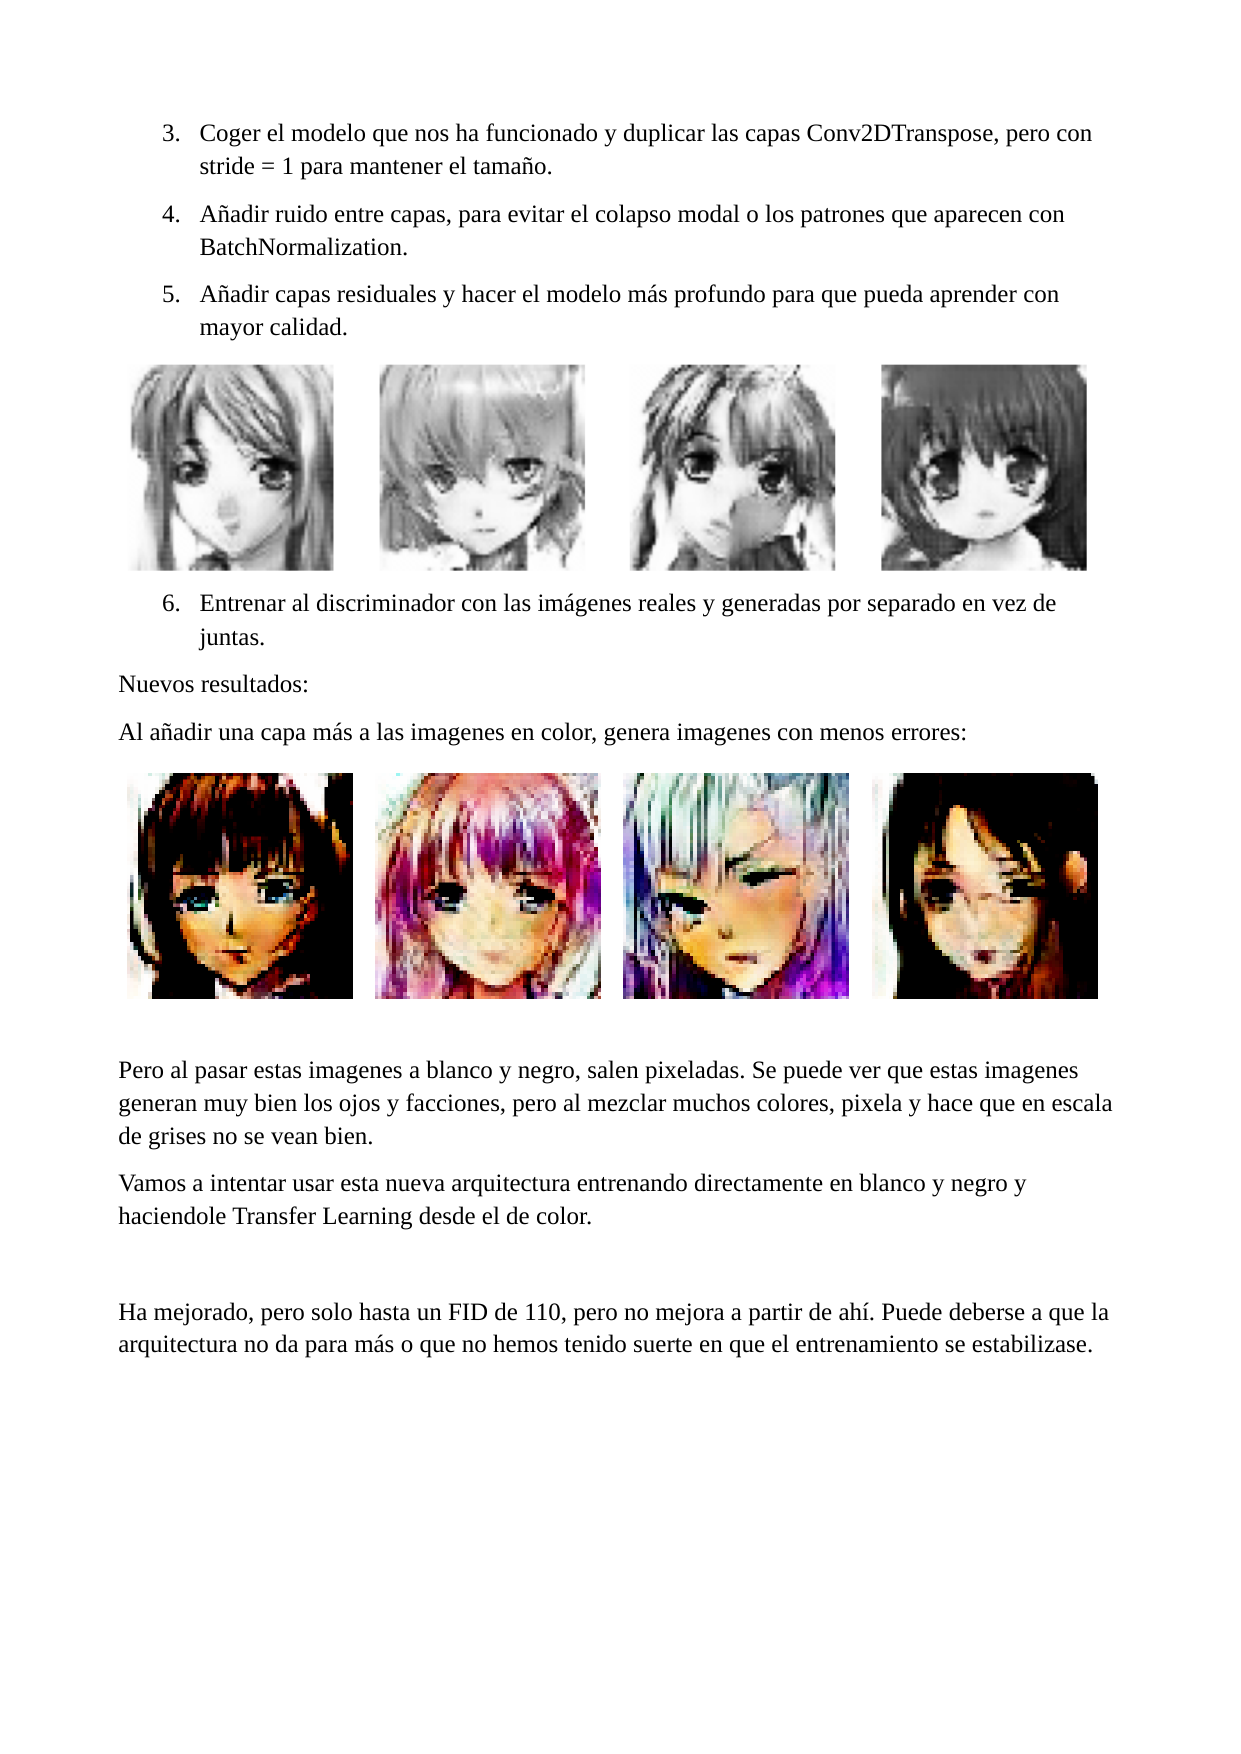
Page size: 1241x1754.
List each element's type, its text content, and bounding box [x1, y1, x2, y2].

list Añadir capas residuales y hacer el modelo más profundo para que pueda aprender con mayor calidad. [162, 279, 1122, 341]
text Nuevos resultados: [118, 669, 1122, 698]
list Añadir ruido entre capas, para evitar el colapso modal o los patrones que aparecen con BatchNormalization. [162, 199, 1122, 261]
list Coger el modelo que nos ha funcionado y duplicar las capas Conv2DTranspose, pero con stride = 1 para mantener el tamaño. [162, 118, 1122, 180]
text Vamos a intentar usar esta nueva arquitectura entrenando directamente en blanco y negro y haciendole Transfer Learning desde el de color. [118, 1168, 1122, 1230]
text Ha mejorado, pero solo hasta un FID de 110, pero no mejora a partir de ahí. Puede deberse a que la arquitectura no da para más o que no hemos tenido suerte en que el entrenamiento se estabilizase. [118, 1297, 1122, 1358]
text Pero al pasar estas imagenes a blanco y negro, salen pixeladas. Se puede ver que estas imagenes generan muy bien los ojos y facciones, pero al mezclar muchos colores, pixela y hace que en escala de grises no se vean bien. [118, 1055, 1122, 1149]
list Entrenar al discriminador con las imágenes reales y generadas por separado en vez de juntas. [162, 360, 1122, 650]
text Al añadir una capa más a las imagenes en color, genera imagenes con menos errores: [118, 717, 1122, 746]
